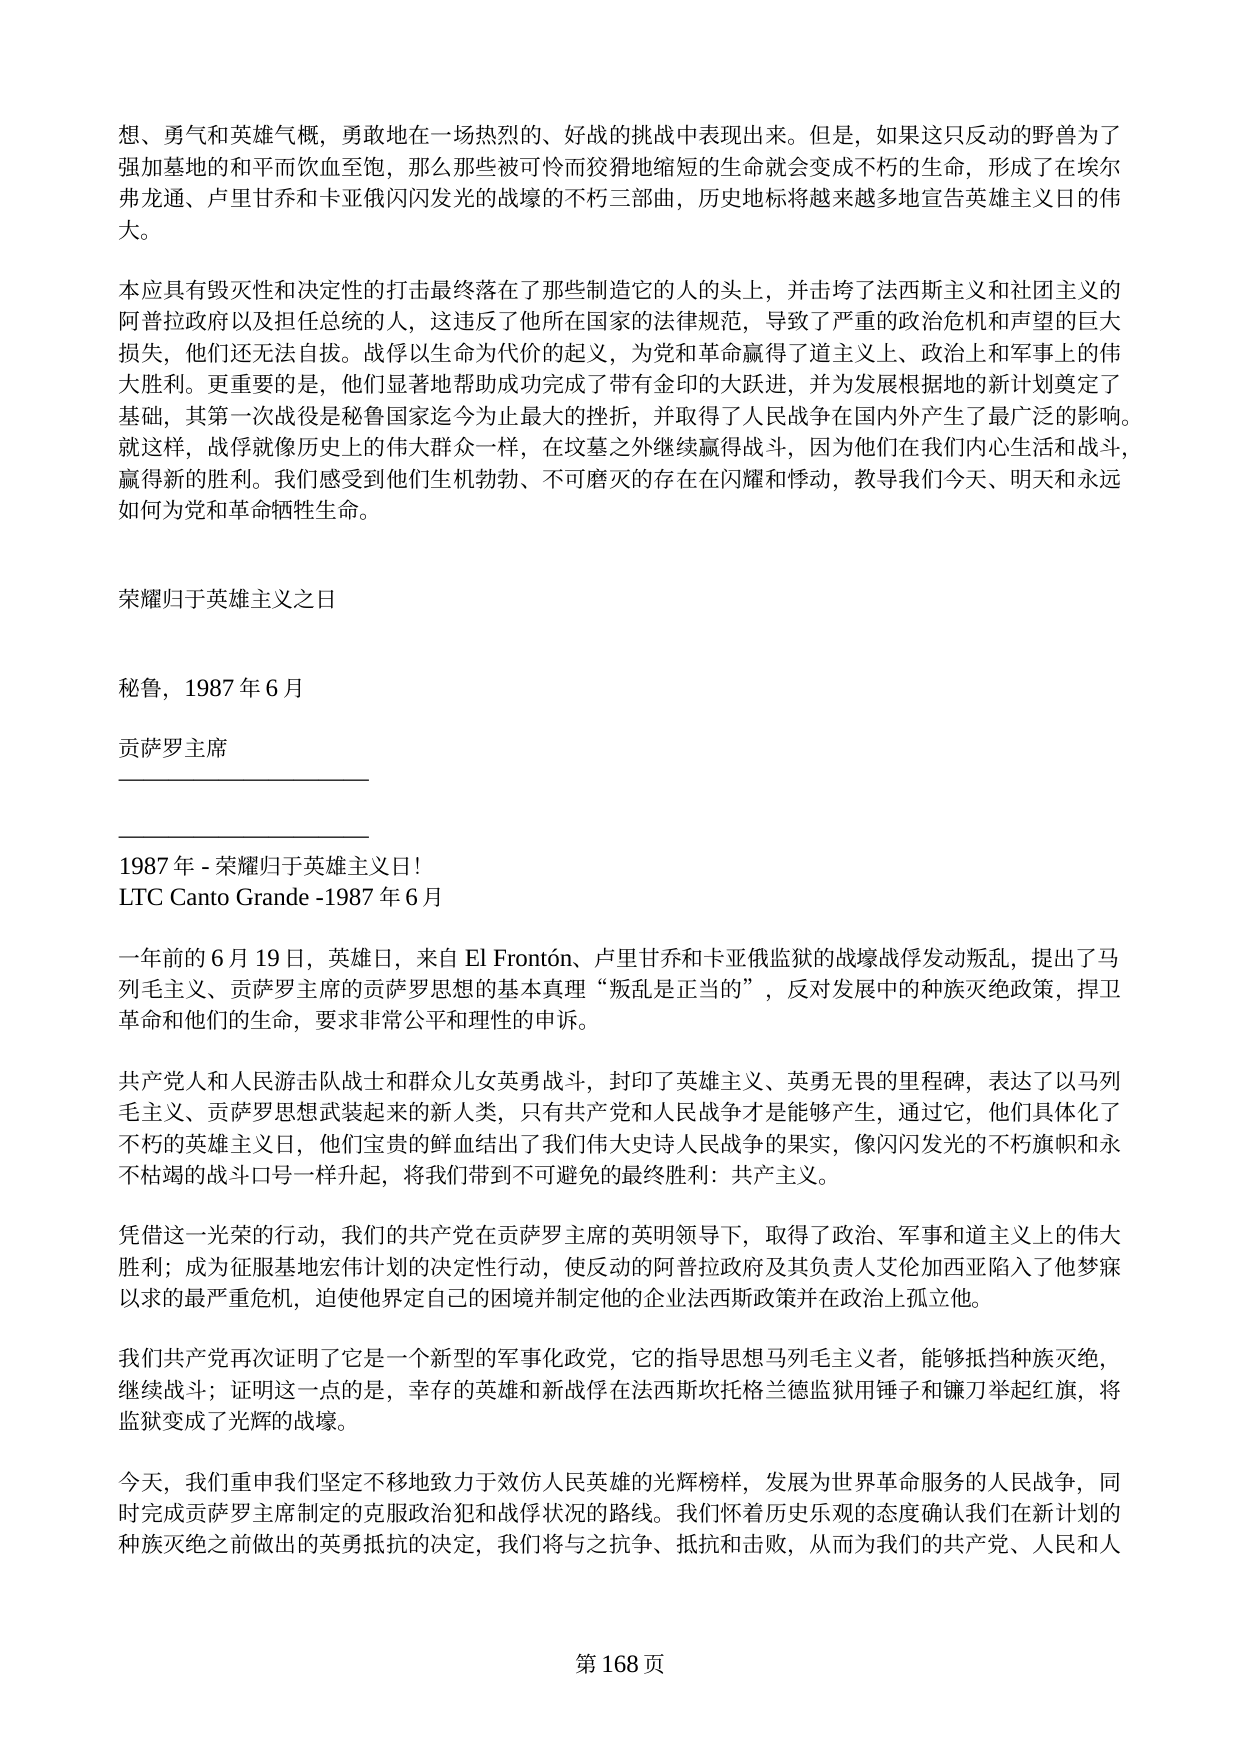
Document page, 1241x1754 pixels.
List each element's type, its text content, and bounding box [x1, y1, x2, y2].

text 想、勇气和英雄气概，勇敢地在一场热烈的、好战的挑战中表现出来。但是，如果这只反动的野兽为了强加墓地的和平而饮血至饱，那么那些被可怜而狡猾地缩短的生命就会变成不朽的生命，形成了在埃尔弗龙通、卢里甘乔和卡亚俄闪闪发光的战壕的不朽三部曲，历史地标将越来越多地宣告英雄主义日的伟大。 [118, 118, 1122, 244]
text —————————— [118, 763, 1122, 792]
text LTC Canto Grande -1987年6月 [118, 881, 1122, 912]
text —————————— [118, 820, 1122, 849]
text 凭借这一光荣的行动，我们的共产党在贡萨罗主席的英明领导下，取得了政治、军事和道主义上的伟大胜利；成为征服基地宏伟计划的决定性行动，使反动的阿普拉政府及其负责人艾伦加西亚陷入了他梦寐以求的最严重危机，迫使他界定自己的困境并制定他的企业法西斯政策并在政治上孤立他。 [118, 1218, 1122, 1313]
text 共产党人和人民游击队战士和群众儿女英勇战斗，封印了英雄主义、英勇无畏的里程碑，表达了以马列毛主义、贡萨罗思想武装起来的新人类，只有共产党和人民战争才是能够产生，通过它，他们具体化了不朽的英雄主义日，他们宝贵的鲜血结出了我们伟大史诗人民战争的果实，像闪闪发光的不朽旗帜和永不枯竭的战斗口号一样升起，将我们带到不可避免的最终胜利：共产主义。 [118, 1064, 1122, 1190]
text 本应具有毁灭性和决定性的打击最终落在了那些制造它的人的头上，并击垮了法西斯主义和社团主义的阿普拉政府以及担任总统的人，这违反了他所在国家的法律规范，导致了严重的政治危机和声望的巨大损失，他们还无法自拔。战俘以生命为代价的起义，为党和革命赢得了道主义上、政治上和军事上的伟大胜利。更重要的是，他们显著地帮助成功完成了带有金印的大跃进，并为发展根据地的新计划奠定了基础，其第一次战役是秘鲁国家迄今为止最大的挫折，并取得了人民战争在国内外产生了最广泛的影响。就这样，战俘就像历史上的伟大群众一样，在坟墓之外继续赢得战斗，因为他们在我们内心生活和战斗，赢得新的胜利。我们感受到他们生机勃勃、不可磨灭的存在在闪耀和悸动，教导我们今天、明天和永远如何为党和革命牺牲生命。 [118, 273, 1122, 525]
text 一年前的6月19日，英雄日，来自El Frontón、卢里甘乔和卡亚俄监狱的战壕战俘发动叛乱，提出了马列毛主义、贡萨罗主席的贡萨罗思想的基本真理“叛乱是正当的”，反对发展中的种族灭绝政策，捍卫革命和他们的生命，要求非常公平和理性的申诉。 [118, 941, 1122, 1035]
text 贡萨罗主席 [118, 731, 1122, 763]
text 我们共产党再次证明了它是一个新型的军事化政党，它的指导思想马列毛主义者，能够抵挡种族灭绝，继续战斗；证明这一点的是，幸存的英雄和新战俘在法西斯坎托格兰德监狱用锤子和镰刀举起红旗，将监狱变成了光辉的战壕。 [118, 1342, 1122, 1436]
text 秘鲁，1987年6月 [118, 671, 1122, 703]
text 今天，我们重申我们坚定不移地致力于效仿人民英雄的光辉榜样，发展为世界革命服务的人民战争，同时完成贡萨罗主席制定的克服政治犯和战俘状况的路线。我们怀着历史乐观的态度确认我们在新计划的种族灭绝之前做出的英勇抵抗的决定，我们将与之抗争、抵抗和击败，从而为我们的共产党、人民和人 [118, 1465, 1122, 1559]
text 1987年 - 荣耀归于英雄主义日！ [118, 849, 1122, 881]
text 荣耀归于英雄主义之日 [118, 582, 1122, 614]
